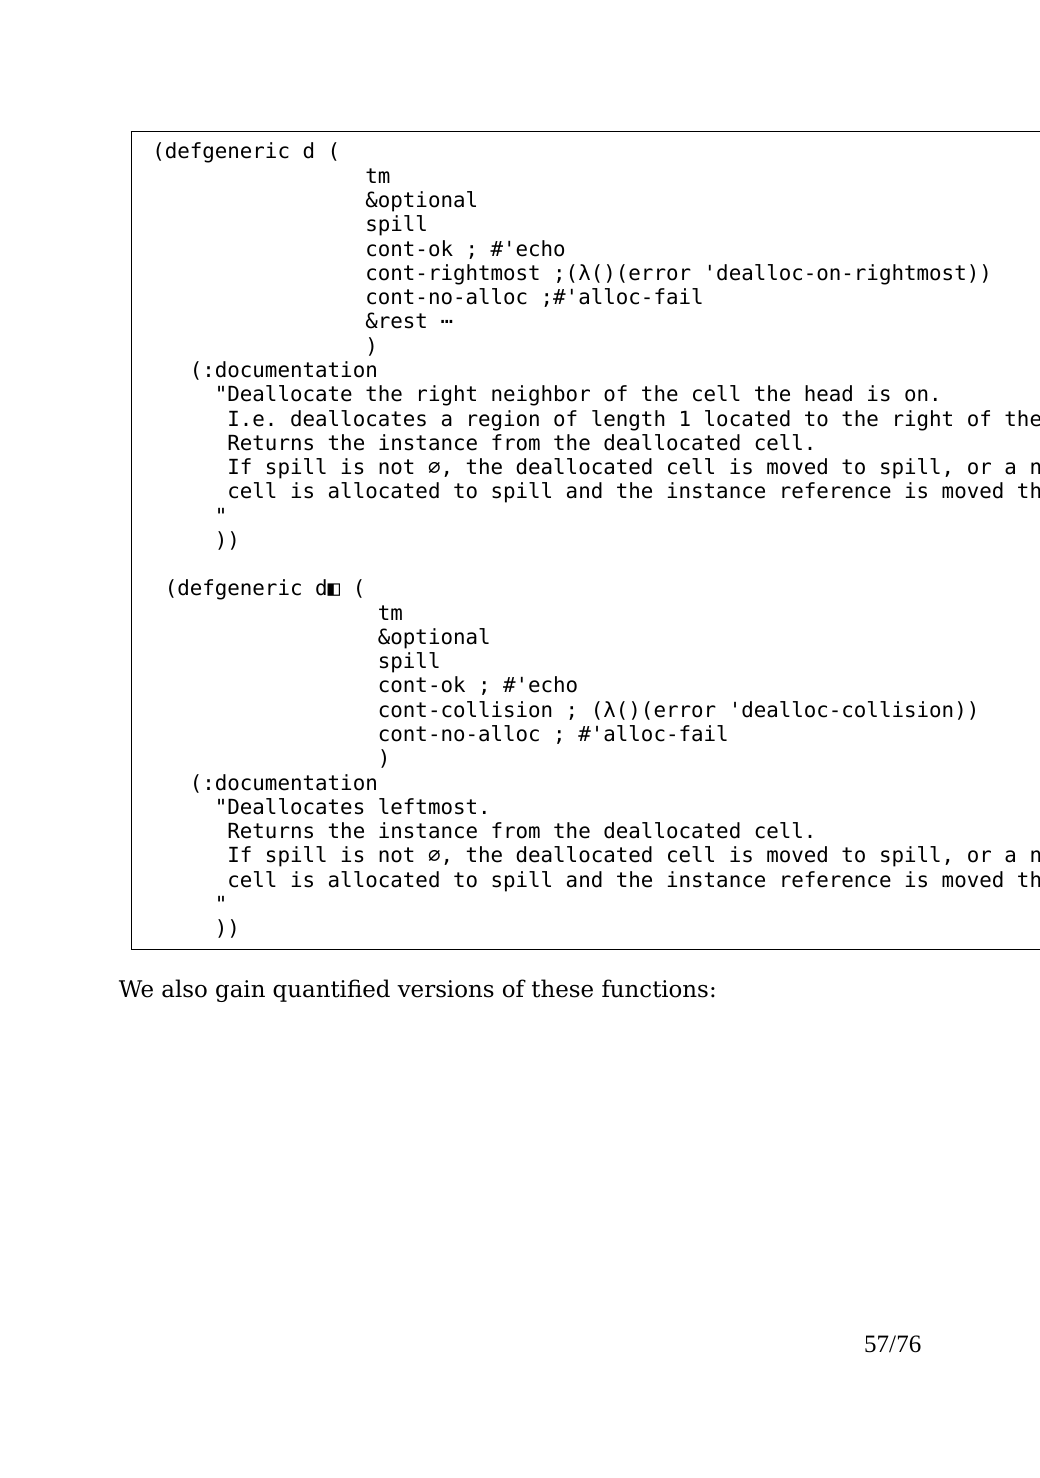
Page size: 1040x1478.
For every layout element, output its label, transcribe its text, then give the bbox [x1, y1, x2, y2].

text If spill is not ∅, the deallocated cell is moved to spill, or a new [139, 455, 1040, 479]
text )) [139, 528, 1040, 552]
text (defgeneric d◧ ( [139, 576, 1040, 601]
text I.e. deallocates a region of length 1 located to the right of the head. [139, 407, 1040, 431]
text cont-collision ; (λ()(error 'dealloc-collision)) [139, 698, 1040, 722]
text "Deallocate the right neighbor of the cell the head is on. [139, 382, 1040, 407]
text ) [139, 746, 1040, 771]
text &optional [139, 625, 1040, 649]
text "Deallocates leftmost. [139, 795, 1040, 819]
text &optional [139, 188, 1040, 212]
text cont-no-alloc ;#'alloc-fail [139, 285, 1040, 309]
text ) [139, 334, 1040, 358]
text spill [139, 649, 1040, 673]
text Returns the instance from the deallocated cell. [139, 431, 1040, 455]
text cont-ok ; #'echo [139, 673, 1040, 698]
text (:documentation [139, 358, 1040, 382]
text tm [139, 601, 1040, 625]
text If spill is not ∅, the deallocated cell is moved to spill, or a new [139, 843, 1040, 868]
text (defgeneric d ( [139, 139, 1040, 164]
text Returns the instance from the deallocated cell. [139, 819, 1040, 843]
text spill [139, 212, 1040, 237]
text &rest ⋯ [139, 309, 1040, 334]
text We also gain quantified versions of these functions: [119, 976, 921, 1003]
text cell is allocated to spill and the instance reference is moved there. [139, 479, 1040, 504]
text cont-ok ; #'echo [139, 237, 1040, 261]
text cell is allocated to spill and the instance reference is moved there. [139, 868, 1040, 892]
text " [139, 892, 1040, 916]
text cont-rightmost ;(λ()(error 'dealloc-on-rightmost)) [139, 261, 1040, 285]
text " [139, 504, 1040, 528]
text (:documentation [139, 771, 1040, 795]
text )) [139, 916, 1040, 941]
text cont-no-alloc ; #'alloc-fail [139, 722, 1040, 746]
text tm [139, 164, 1040, 188]
